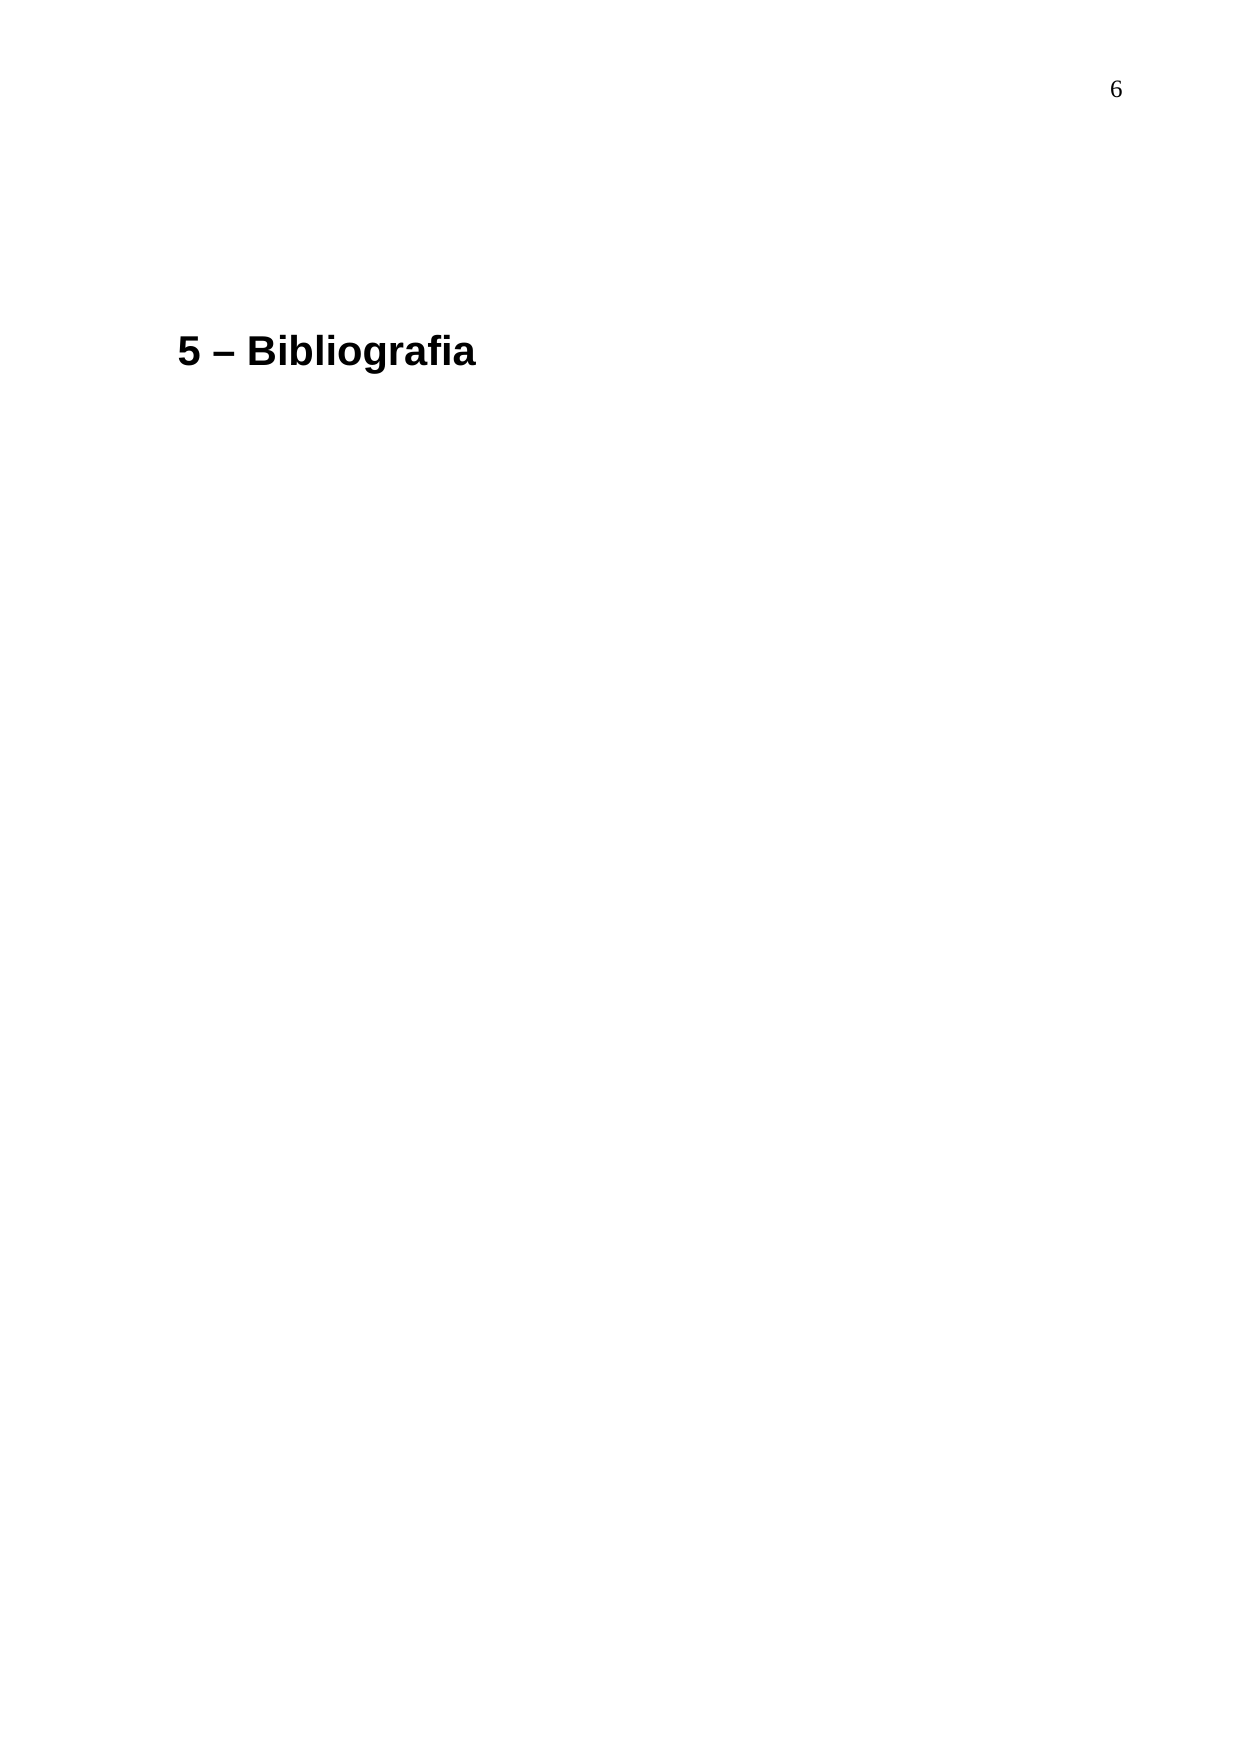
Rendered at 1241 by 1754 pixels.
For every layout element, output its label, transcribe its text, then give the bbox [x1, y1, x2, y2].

subtitle 5 – Bibliografia [177, 326, 1122, 374]
